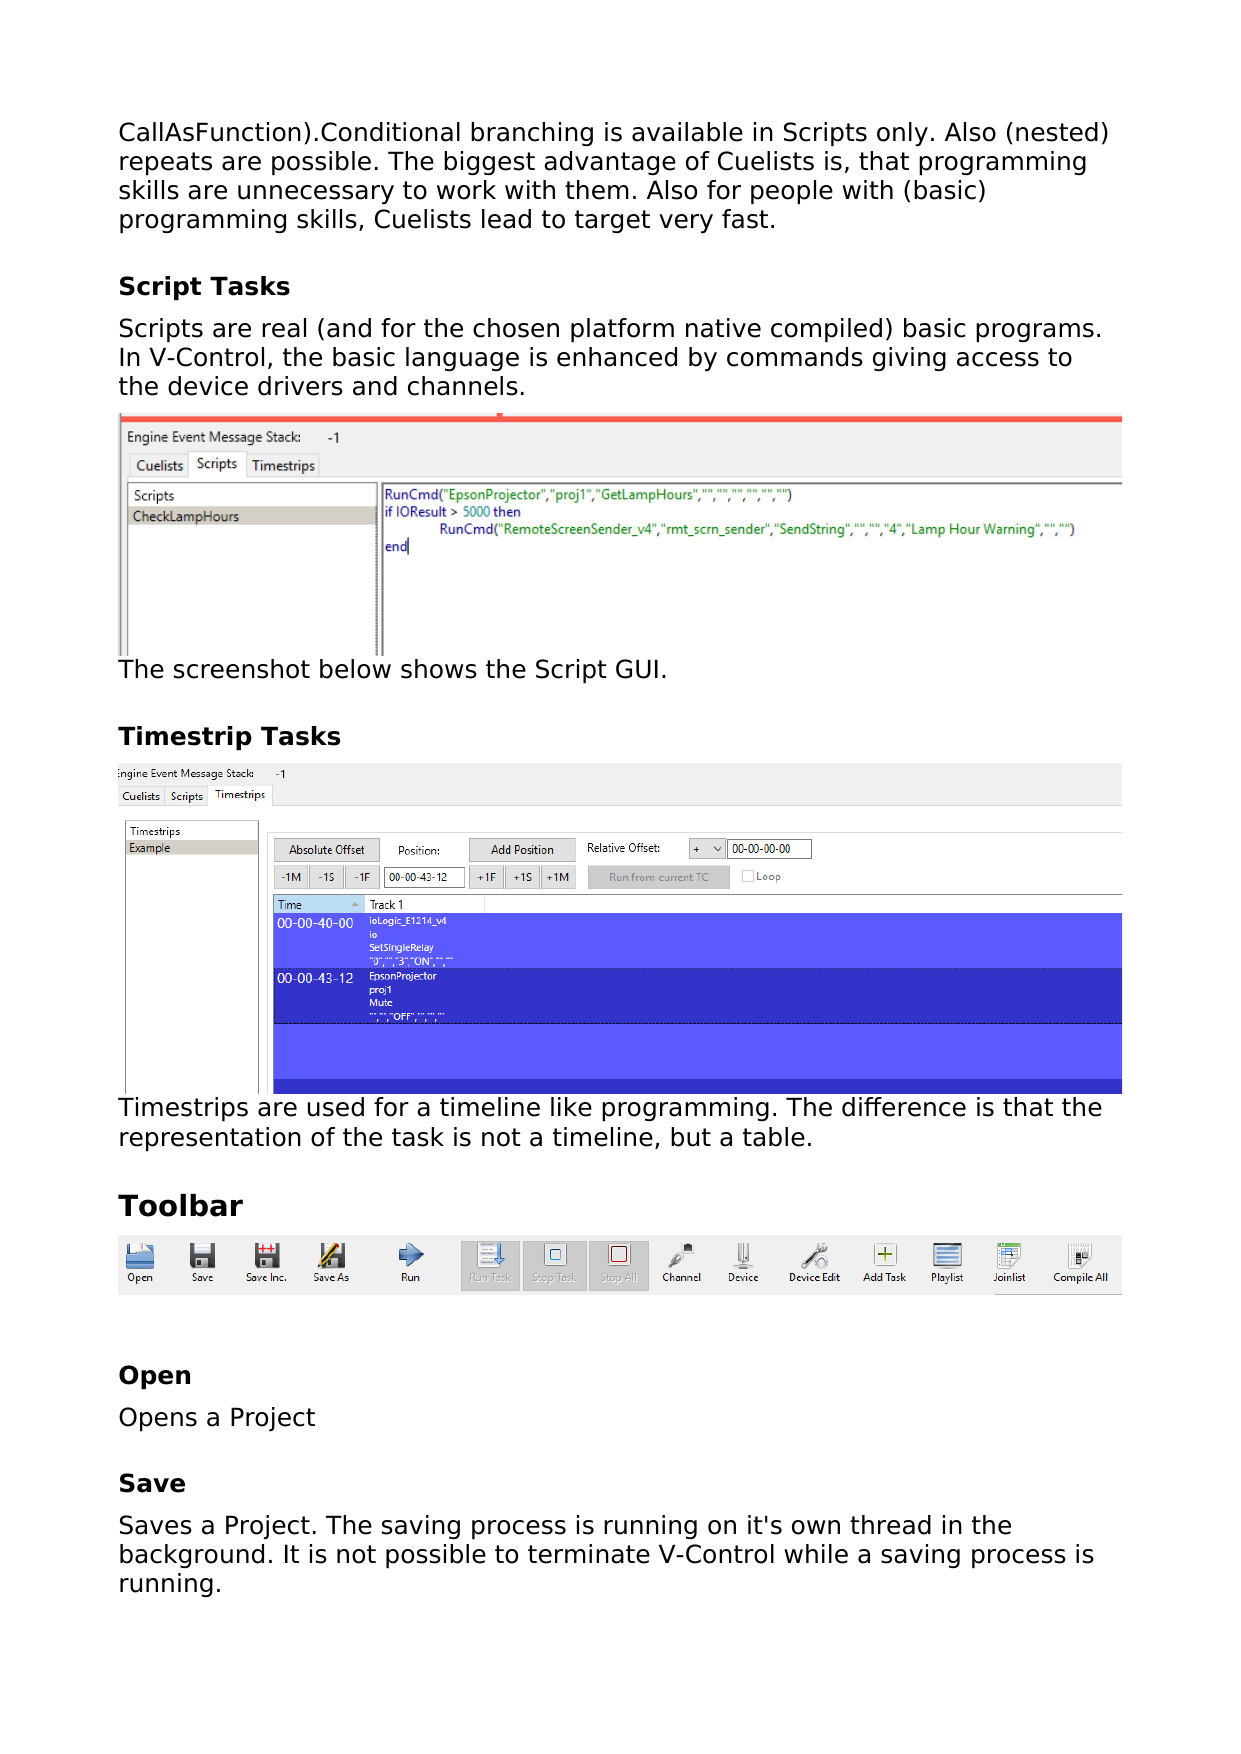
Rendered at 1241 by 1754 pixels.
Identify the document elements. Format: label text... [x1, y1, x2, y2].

picture [118, 413, 1123, 656]
text Scripts are real (and for the chosen platform native compiled) basic programs. In V-Control, the basic language is enhanced by commands giving access to the device drivers and channels. [118, 314, 1122, 401]
text Timestrips are used for a timeline like programming. The difference is that the representation of the task is not a timeline, but a table. [118, 1094, 1122, 1152]
text The screenshot below shows the Script GUI. [118, 656, 1122, 684]
text Saves a Project. The saving process is running on it's own thread in the background. It is not possible to terminate V-Control while a saving process is running. [118, 1511, 1122, 1598]
text CallAsFunction).Conditional branching is available in Scripts only. Also (nested) repeats are possible. The biggest advantage of Cuelists is, that programming skills are unnecessary to work with them. Also for people with (basic) programming skills, Cuelists lead to target very fast. [118, 118, 1122, 235]
text Opens a Project [118, 1403, 1122, 1432]
subtitle Script Tasks [118, 272, 1122, 301]
subtitle Toolbar [118, 1189, 1122, 1223]
picture [118, 763, 1123, 1094]
subtitle Save [118, 1469, 1122, 1498]
subtitle Timestrip Tasks [118, 722, 1122, 751]
picture [118, 1235, 1123, 1295]
subtitle Open [118, 1361, 1122, 1390]
